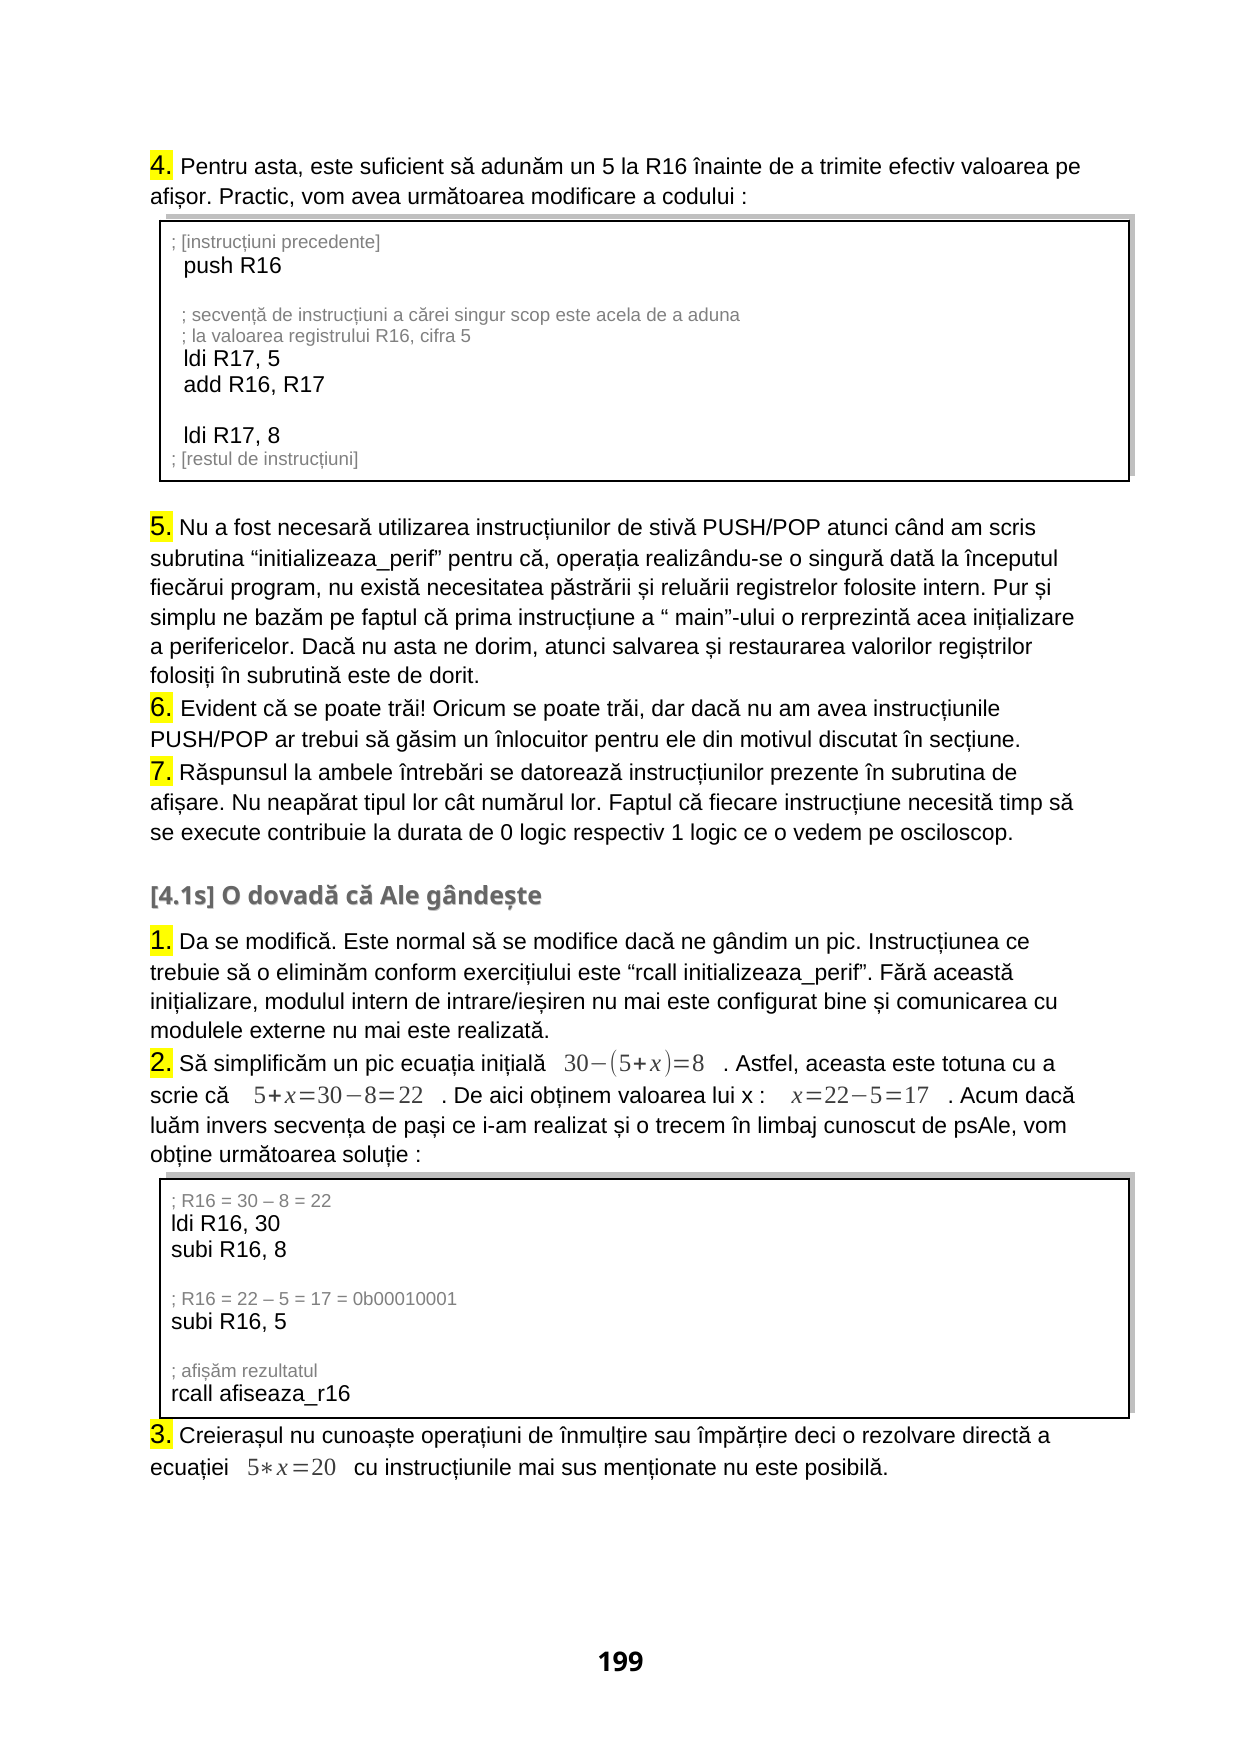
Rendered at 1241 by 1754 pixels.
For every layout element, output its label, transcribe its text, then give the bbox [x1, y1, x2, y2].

subtitle 1. Da se modifică. Este normal să se modifice dacă ne gândim un pic. Instrucțiunea ce trebuie să o eliminăm conform exercițiului este “rcall initializeaza_perif”. Fără această inițializare, modulul intern de intrare/ieșiren nu mai este configurat bine și comunicarea cu modulele externe nu mai este realizată. [150, 925, 1091, 1044]
subtitle 5. Nu a fost necesară utilizarea instrucțiunilor de stivă PUSH/POP atunci când am scris subrutina “initializeaza_perif” pentru că, operația realizându-se o singură dată la începutul fiecărui program, nu există necesitatea păstrării și reluării registrelor folosite intern. Pur și simplu ne bazăm pe faptul că prima instrucțiune a “ main”-ului o rerprezintă acea inițializare a perifericelor. Dacă nu asta ne dorim, atunci salvarea și restaurarea valorilor regiștrilor folosiți în subrutină este de dorit. [150, 511, 1091, 688]
subtitle [4.1s] O dovadă că Ale gândește [150, 878, 1091, 912]
subtitle 2. Să simplificăm un pic ecuația inițială. Astfel, aceasta este totuna cu a scrie că . De aici obținem valoarea lui x : . Acum dacă luăm invers secvența de pași ce i-am realizat și o trecem în limbaj cunoscut de psAle, vom obține următoarea soluție : [150, 1047, 1091, 1168]
subtitle 3. Creierașul nu cunoaște operațiuni de înmulțire sau împărțire deci o rezolvare directă a ecuațieicu instrucțiunile mai sus menționate nu este posibilă. [150, 1419, 1091, 1481]
subtitle 7. Răspunsul la ambele întrebări se datorează instrucțiunilor prezente în subrutina de afișare. Nu neapărat tipul lor cât numărul lor. Faptul că fiecare instrucțiune necesită timp să se execute contribuie la durata de 0 logic respectiv 1 logic ce o vedem pe osciloscop. [150, 756, 1091, 845]
table_header ; R16 = 30 – 8 = 22 ldi R16, 30 subi R16, 8 ; R16 = 22 – 5 = 17 = 0b00010001 subi R16, 5 ; afișăm rezultatul rcall afiseaza_r16 [161, 1180, 1128, 1417]
subtitle 6. Evident că se poate trăi! Oricum se poate trăi, dar dacă nu am avea instrucțiunile PUSH/POP ar trebui să găsim un înlocuitor pentru ele din motivul discutat în secțiune. [150, 692, 1091, 752]
subtitle 4. Pentru asta, este suficient să adunăm un 5 la R16 înainte de a trimite efectiv valoarea pe afișor. Practic, vom avea următoarea modificare a codului : [150, 150, 1091, 210]
table_header ; [instrucțiuni precedente] push R16 ; secvență de instrucțiuni a cărei singur scop este acela de a aduna ; la valoarea registrului R16, cifra 5 ldi R17, 5 add R16, R17 ldi R17, 8 ; [restul de instrucțiuni] [161, 222, 1128, 480]
